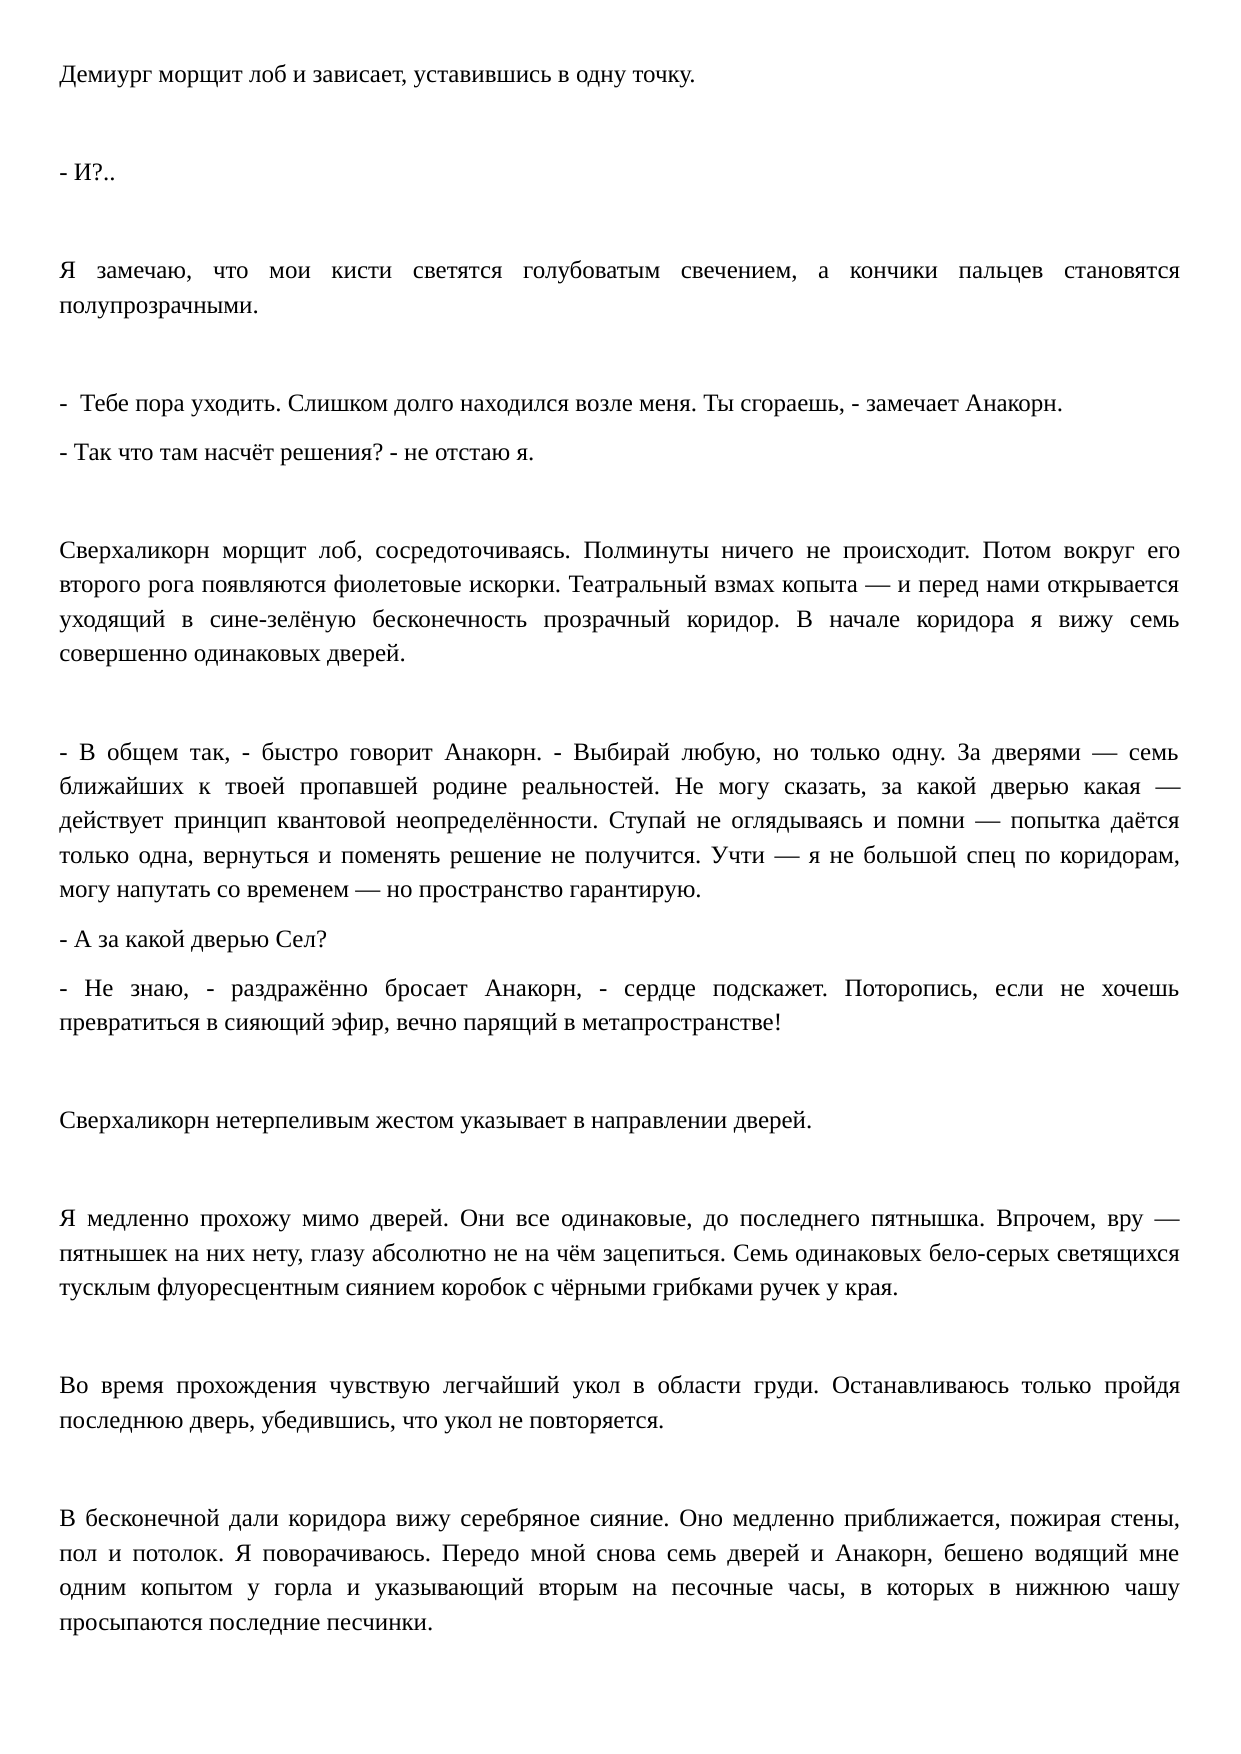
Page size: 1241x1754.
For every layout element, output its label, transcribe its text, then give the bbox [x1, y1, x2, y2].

text - Так что там насчёт решения? - не отстаю я. [59, 437, 1181, 466]
text - И?.. [59, 157, 1181, 186]
text Я медленно прохожу мимо дверей. Они все одинаковые, до последнего пятнышка. Впрочем, вру — пятнышек на них нету, глазу абсолютно не на чём зацепиться. Семь одинаковых бело-серых светящихся тусклым флуоресцентным сиянием коробок с чёрными грибками ручек у края. [59, 1203, 1181, 1301]
text - Тебе пора уходить. Слишком долго находился возле меня. Ты сгораешь, - замечает Анакорн. [59, 388, 1181, 417]
text Я замечаю, что мои кисти светятся голубоватым свечением, а кончики пальцев становятся полупрозрачными. [59, 255, 1181, 318]
text Во время прохождения чувствую легчайший укол в области груди. Останавливаюсь только пройдя последнюю дверь, убедившись, что укол не повторяется. [59, 1371, 1181, 1434]
text - А за какой дверью Сел? [59, 924, 1181, 952]
text - В общем так, - быстро говорит Анакорн. - Выбирай любую, но только одну. За дверями — семь ближайших к твоей пропавшей родине реальностей. Не могу сказать, за какой дверью какая — действует принцип квантовой неопределённости. Ступай не оглядываясь и помни — попытка даётся только одна, вернуться и поменять решение не получится. Учти — я не большой спец по коридорам, могу напутать со временем — но пространство гарантирую. [59, 737, 1181, 903]
text Демиург морщит лоб и зависает, уставившись в одну точку. [59, 59, 1181, 88]
text Сверхаликорн морщит лоб, сосредоточиваясь. Полминуты ничего не происходит. Потом вокруг его второго рога появляются фиолетовые искорки. Театральный взмах копыта — и перед нами открывается уходящий в сине-зелёную бесконечность прозрачный коридор. В начале коридора я вижу семь совершенно одинаковых дверей. [59, 535, 1181, 667]
text - Не знаю, - раздражённо бросает Анакорн, - сердце подскажет. Поторопись, если не хочешь превратиться в сияющий эфир, вечно парящий в метапространстве! [59, 973, 1181, 1036]
text Сверхаликорн нетерпеливым жестом указывает в направлении дверей. [59, 1105, 1181, 1134]
text В бесконечной дали коридора вижу серебряное сияние. Оно медленно приближается, пожирая стены, пол и потолок. Я поворачиваюсь. Передо мной снова семь дверей и Анакорн, бешено водящий мне одним копытом у горла и указывающий вторым на песочные часы, в которых в нижнюю чашу просыпаются последние песчинки. [59, 1503, 1181, 1635]
